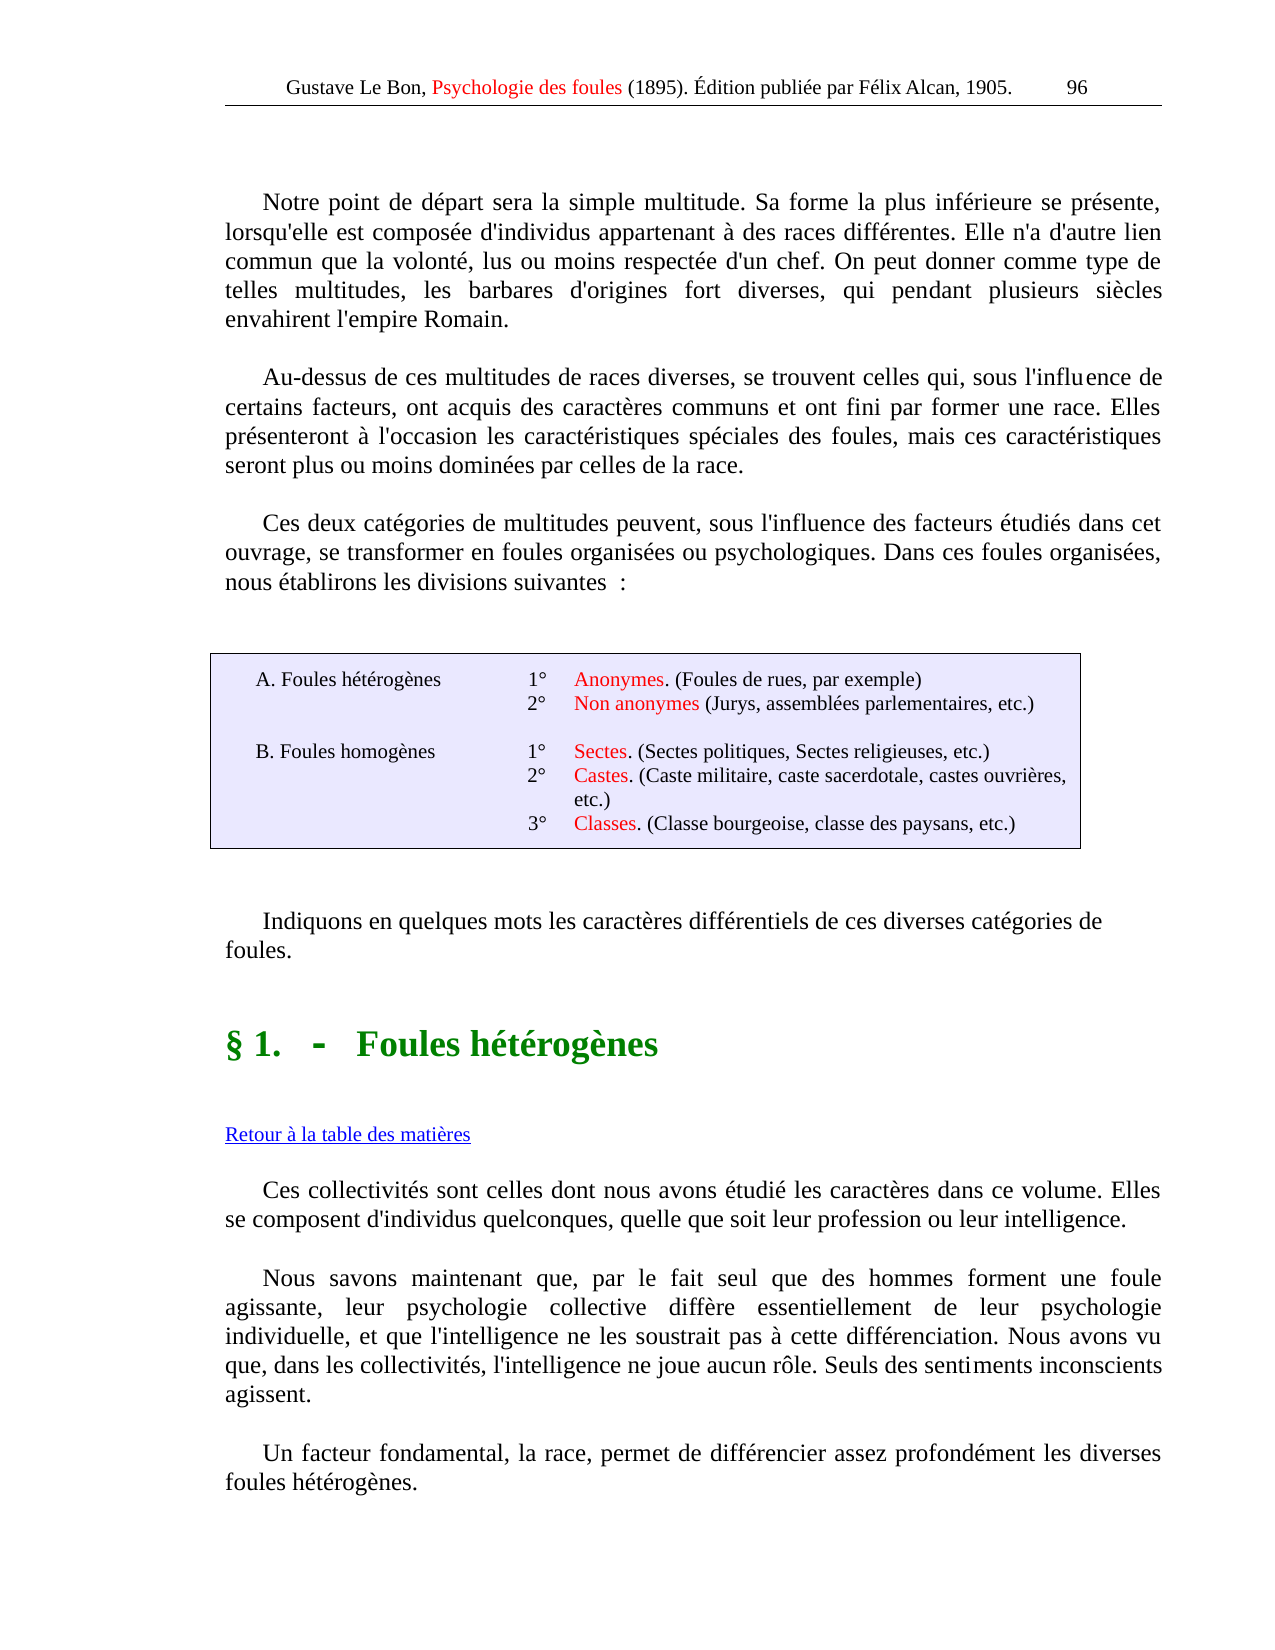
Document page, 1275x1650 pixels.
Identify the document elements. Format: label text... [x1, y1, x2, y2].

text Ces deux catégories de multitudes peuvent, sous l'influence des facteurs étudiés dans cet ouvrage, se transformer en foules organisées ou psychologiques. Dans ces foules organisées, nous établirons les divisions suivantes : [225, 508, 1162, 596]
text Notre point de départ sera la simple multitude. Sa forme la plus inférieure se présente, lorsqu'elle est composée d'individus appartenant à des races différentes. Elle n'a d'autre lien commun que la volonté, lus ou moins respectée d'un chef. On peut donner comme type de telles multitudes, les barbares d'origines fort diverses, qui pen­dant plusieurs siècles envahirent l'empire Romain. [225, 187, 1162, 333]
text Nous savons maintenant que, par le fait seul que des hommes forment une foule agissante, leur psychologie collective diffère essentiellement de leur psychologie individuelle, et que l'intelligence ne les soustrait pas à cette différenciation. Nous avons vu que, dans les collectivités, l'intelligence ne joue aucun rôle. Seuls des senti­ments inconscients agissent. [225, 1263, 1162, 1408]
text Indiquons en quelques mots les caractères différentiels de ces diverses catégories de foules. [225, 906, 1162, 964]
table_cell 1° Sectes. (Sectes politiques, Sectes religieuses, etc.) 2° Castes. (Caste militaire, caste sacerdotale, castes ouvrières, etc.) 3° Classes. (Classe bourgeoise, classe des paysans, etc.) [513, 715, 1080, 848]
text Au-dessus de ces multitudes de races diverses, se trouvent celles qui, sous l'influ­ence de certains facteurs, ont acquis des caractères communs et ont fini par former une race. Elles présenteront à l'occasion les caractéristiques spéciales des foules, mais ces caractéristiques seront plus ou moins dominées par celles de la race. [225, 362, 1162, 479]
text Un facteur fondamental, la race, permet de différencier assez profondément les diverses foules hétérogènes. [225, 1438, 1162, 1496]
text Retour à la table des matières [225, 1122, 1153, 1146]
table_header 1° Anonymes. (Foules de rues, par exemple) 2° Non anonymes (Jurys, assemblées parlementaires, etc.) [513, 654, 1080, 715]
text Ces collectivités sont celles dont nous avons étudié les caractères dans ce volume. Elles se composent d'individus quelconques, quelle que soit leur profession ou leur intelligence. [225, 1175, 1162, 1233]
text § 1. - Foules hétérogènes [225, 1021, 1162, 1064]
table_header A. Foules hétérogènes [211, 654, 513, 715]
table_cell B. Foules homogènes [211, 715, 513, 848]
